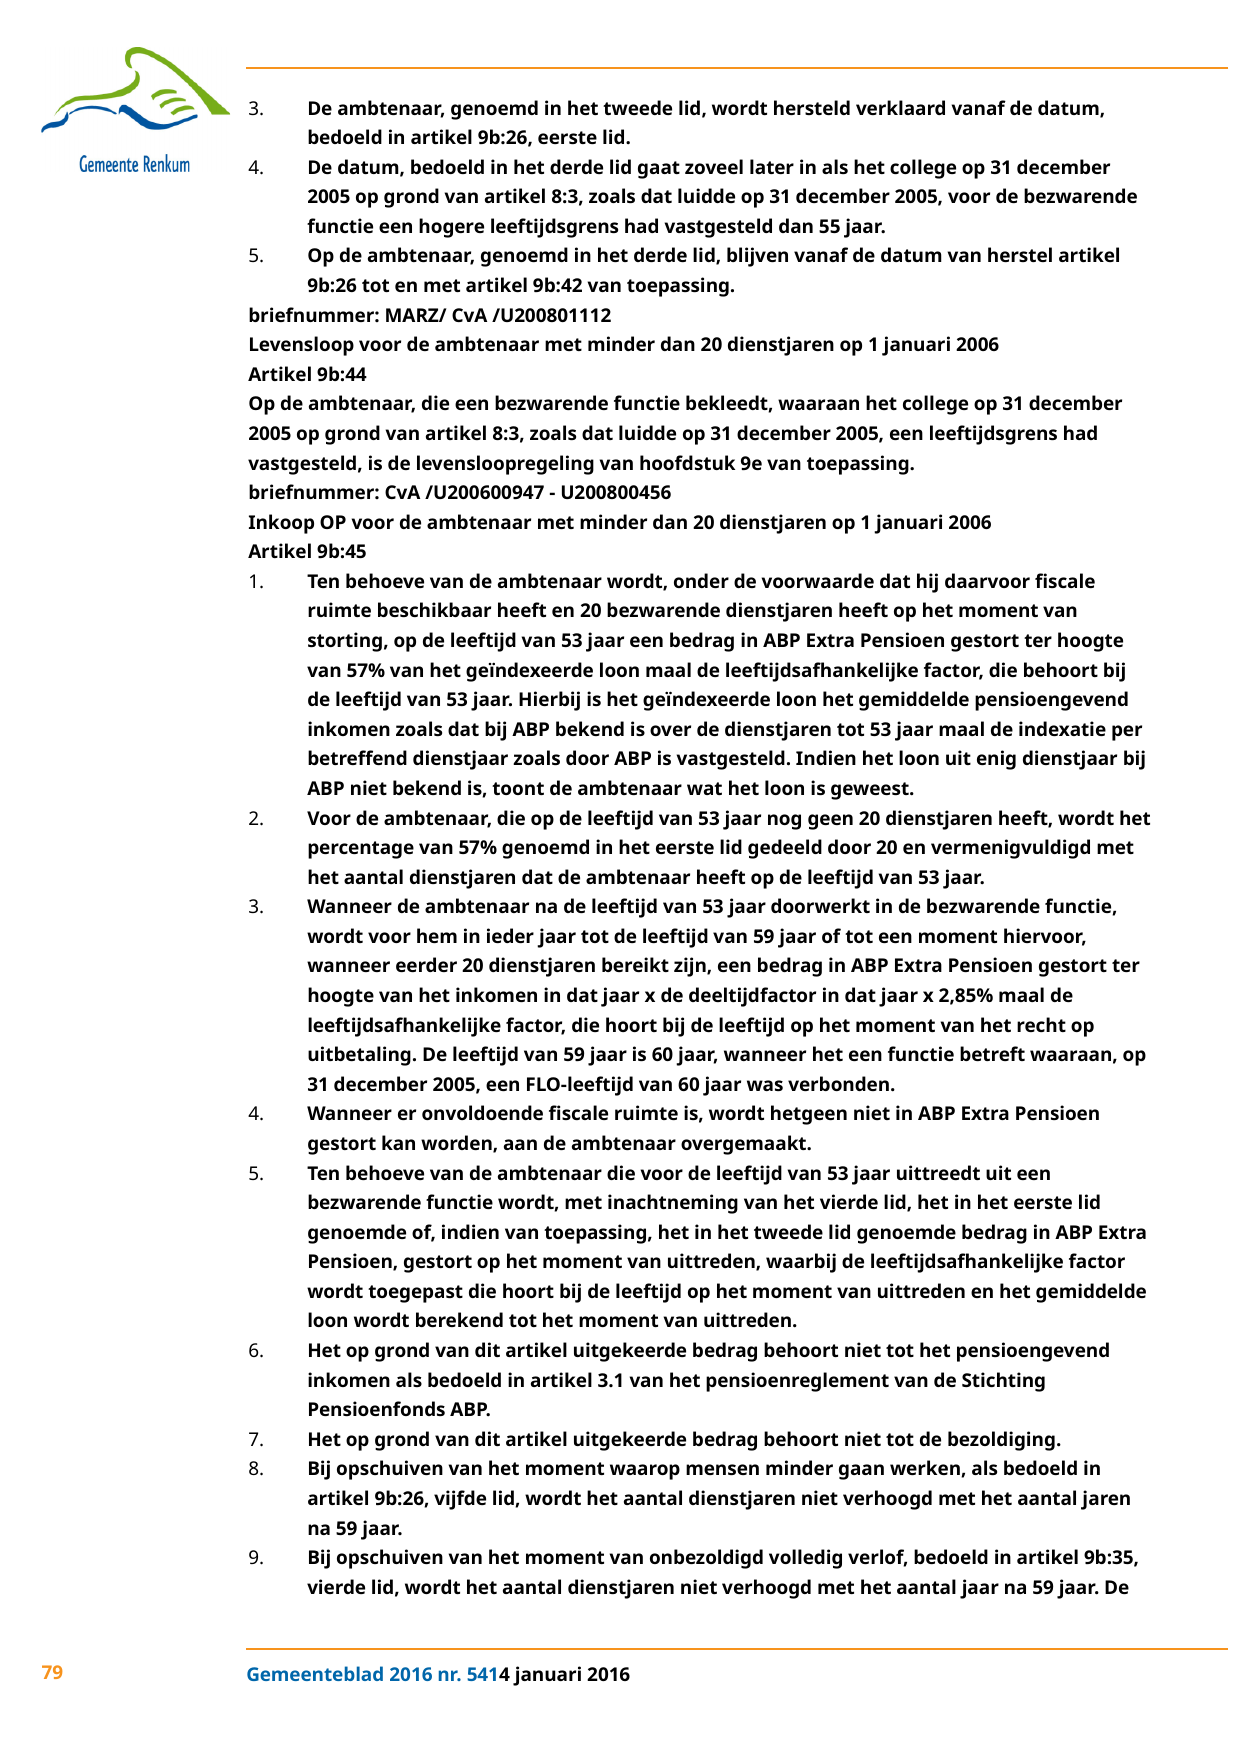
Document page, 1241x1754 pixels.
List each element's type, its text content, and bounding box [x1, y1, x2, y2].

text briefnummer: CvA /U200600947 - U200800456 [248, 479, 1152, 505]
list Wanneer er onvoldoende fiscale ruimte is, wordt hetgeen niet in ABP Extra Pensioen gestort kan worden, aan de ambtenaar overgemaakt. [248, 1101, 1152, 1156]
text Inkoop OP voor de ambtenaar met minder dan 20 dienstjaren op 1 januari 2006 [248, 509, 1152, 535]
list Wanneer de ambtenaar na de leeftijd van 53 jaar doorwerkt in de bezwarende functie, wordt voor hem in ieder jaar tot de leeftijd van 59 jaar of tot een moment hiervoor, wanneer eerder 20 dienstjaren bereikt zijn, een bedrag in ABP Extra Pensioen gestort ter hoogte van het inkomen in dat jaar x de deeltijdfactor in dat jaar x 2,85% maal de leeftijdsafhankelijke factor, die hoort bij de leeftijd op het moment van het recht op uitbetaling. De leeftijd van 59 jaar is 60 jaar, wanneer het een functie betreft waaraan, op 31 december 2005, een FLO-leeftijd van 60 jaar was verbonden. [248, 893, 1152, 1097]
list Voor de ambtenaar, die op de leeftijd van 53 jaar nog geen 20 dienstjaren heeft, wordt het percentage van 57% genoemd in het eerste lid gedeeld door 20 en vermenigvuldigd met het aantal dienstjaren dat de ambtenaar heeft op de leeftijd van 53 jaar. [248, 805, 1152, 890]
text Artikel 9b:45 [248, 538, 1152, 564]
text briefnummer: MARZ/ CvA /U200801112 [248, 302, 1152, 328]
list Het op grond van dit artikel uitgekeerde bedrag behoort niet tot het pensioengevend inkomen als bedoeld in artikel 3.1 van het pensioenreglement van de Stichting Pensioenfonds ABP. [248, 1337, 1152, 1422]
list Ten behoeve van de ambtenaar wordt, onder de voorwaarde dat hij daarvoor fiscale ruimte beschikbaar heeft en 20 bezwarende dienstjaren heeft op het moment van storting, op de leeftijd van 53 jaar een bedrag in ABP Extra Pensioen gestort ter hoogte van 57% van het geïndexeerde loon maal de leeftijdsafhankelijke factor, die behoort bij de leeftijd van 53 jaar. Hierbij is het geïndexeerde loon het gemiddelde pensioengevend inkomen zoals dat bij ABP bekend is over de dienstjaren tot 53 jaar maal de indexatie per betreffend dienstjaar zoals door ABP is vastgesteld. Indien het loon uit enig dienstjaar bij ABP niet bekend is, toont de ambtenaar wat het loon is geweest. [248, 568, 1152, 801]
list De ambtenaar, genoemd in het tweede lid, wordt hersteld verklaard vanaf de datum, bedoeld in artikel 9b:26, eerste lid. [248, 95, 1152, 150]
list Ten behoeve van de ambtenaar die voor de leeftijd van 53 jaar uittreedt uit een bezwarende functie wordt, met inachtneming van het vierde lid, het in het eerste lid genoemde of, indien van toepassing, het in het tweede lid genoemde bedrag in ABP Extra Pensioen, gestort op het moment van uittreden, waarbij de leeftijdsafhankelijke factor wordt toegepast die hoort bij de leeftijd op het moment van uittreden en het gemiddelde loon wordt berekend tot het moment van uittreden. [248, 1160, 1152, 1333]
list Op de ambtenaar, genoemd in het derde lid, blijven vanaf de datum van herstel artikel 9b:26 tot en met artikel 9b:42 van toepassing. [248, 243, 1152, 298]
picture [41, 47, 231, 172]
list Bij opschuiven van het moment van onbezoldigd volledig verlof, bedoeld in artikel 9b:35, vierde lid, wordt het aantal dienstjaren niet verhoogd met het aantal jaar na 59 jaar. De [248, 1544, 1152, 1600]
list De datum, bedoeld in het derde lid gaat zoveel later in als het college op 31 december 2005 op grond van artikel 8:3, zoals dat luidde op 31 december 2005, voor de bezwarende functie een hogere leeftijdsgrens had vastgesteld dan 55 jaar. [248, 154, 1152, 239]
text Artikel 9b:44 [248, 361, 1152, 387]
text Levensloop voor de ambtenaar met minder dan 20 dienstjaren op 1 januari 2006 [248, 331, 1152, 357]
list Het op grond van dit artikel uitgekeerde bedrag behoort niet tot de bezoldiging. [248, 1426, 1152, 1452]
list Bij opschuiven van het moment waarop mensen minder gaan werken, als bedoeld in artikel 9b:26, vijfde lid, wordt het aantal dienstjaren niet verhoogd met het aantal jaren na 59 jaar. [248, 1456, 1152, 1541]
text Op de ambtenaar, die een bezwarende functie bekleedt, waaraan het college op 31 december 2005 op grond van artikel 8:3, zoals dat luidde op 31 december 2005, een leeftijdsgrens had vastgesteld, is de levensloopregeling van hoofdstuk 9e van toepassing. [248, 391, 1152, 476]
